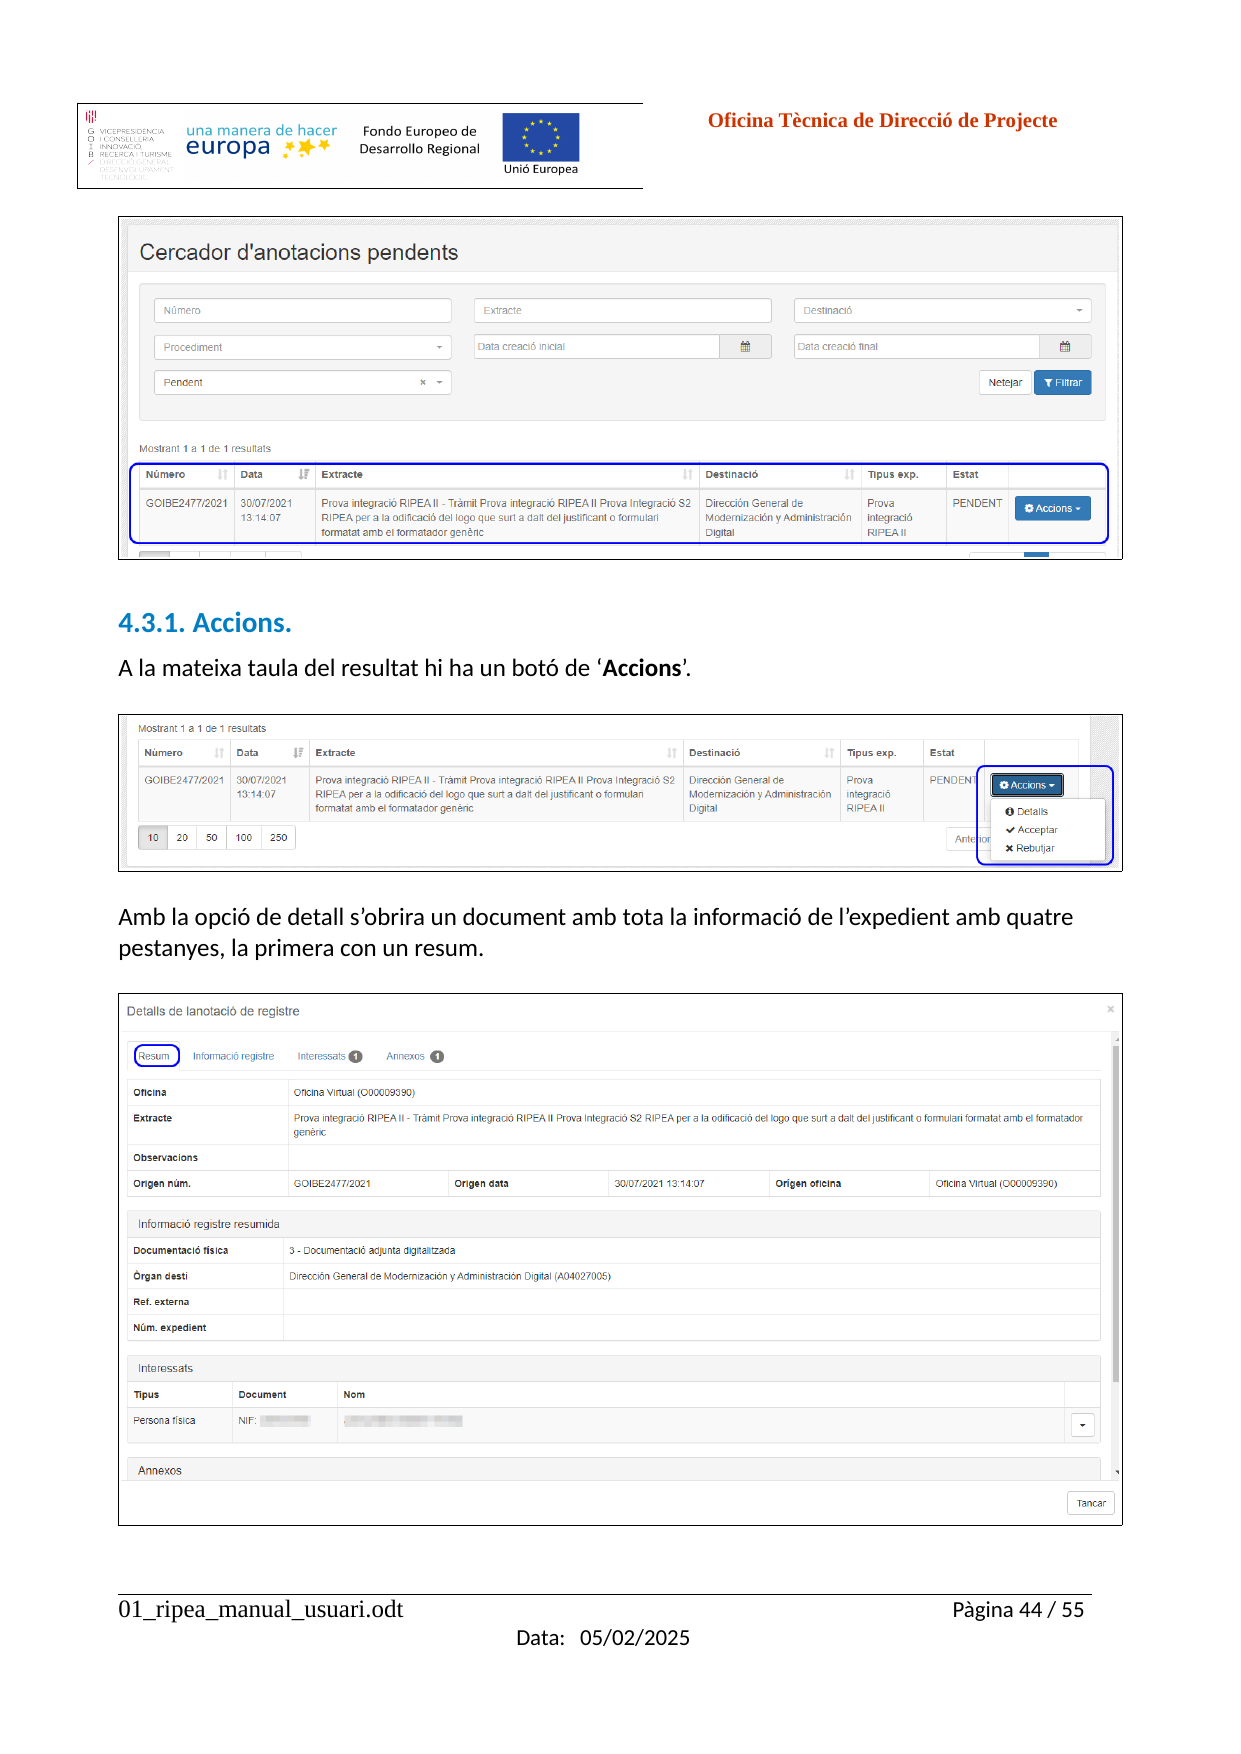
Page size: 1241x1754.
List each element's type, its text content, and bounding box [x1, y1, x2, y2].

picture [184, 108, 585, 182]
picture [121, 219, 1119, 557]
picture [121, 716, 1119, 868]
text Amb la opció de detall s’obrira un document amb tota la informació de l’expedient amb quatre pestanyes, la primera con un resum. [118, 901, 1122, 962]
picture [82, 108, 178, 182]
text A la mateixa taula del resultat hi ha un botó de ‘Accions’. [118, 652, 1122, 683]
picture [121, 996, 1119, 1523]
subtitle 4.3.1. Accions. [118, 604, 1122, 640]
